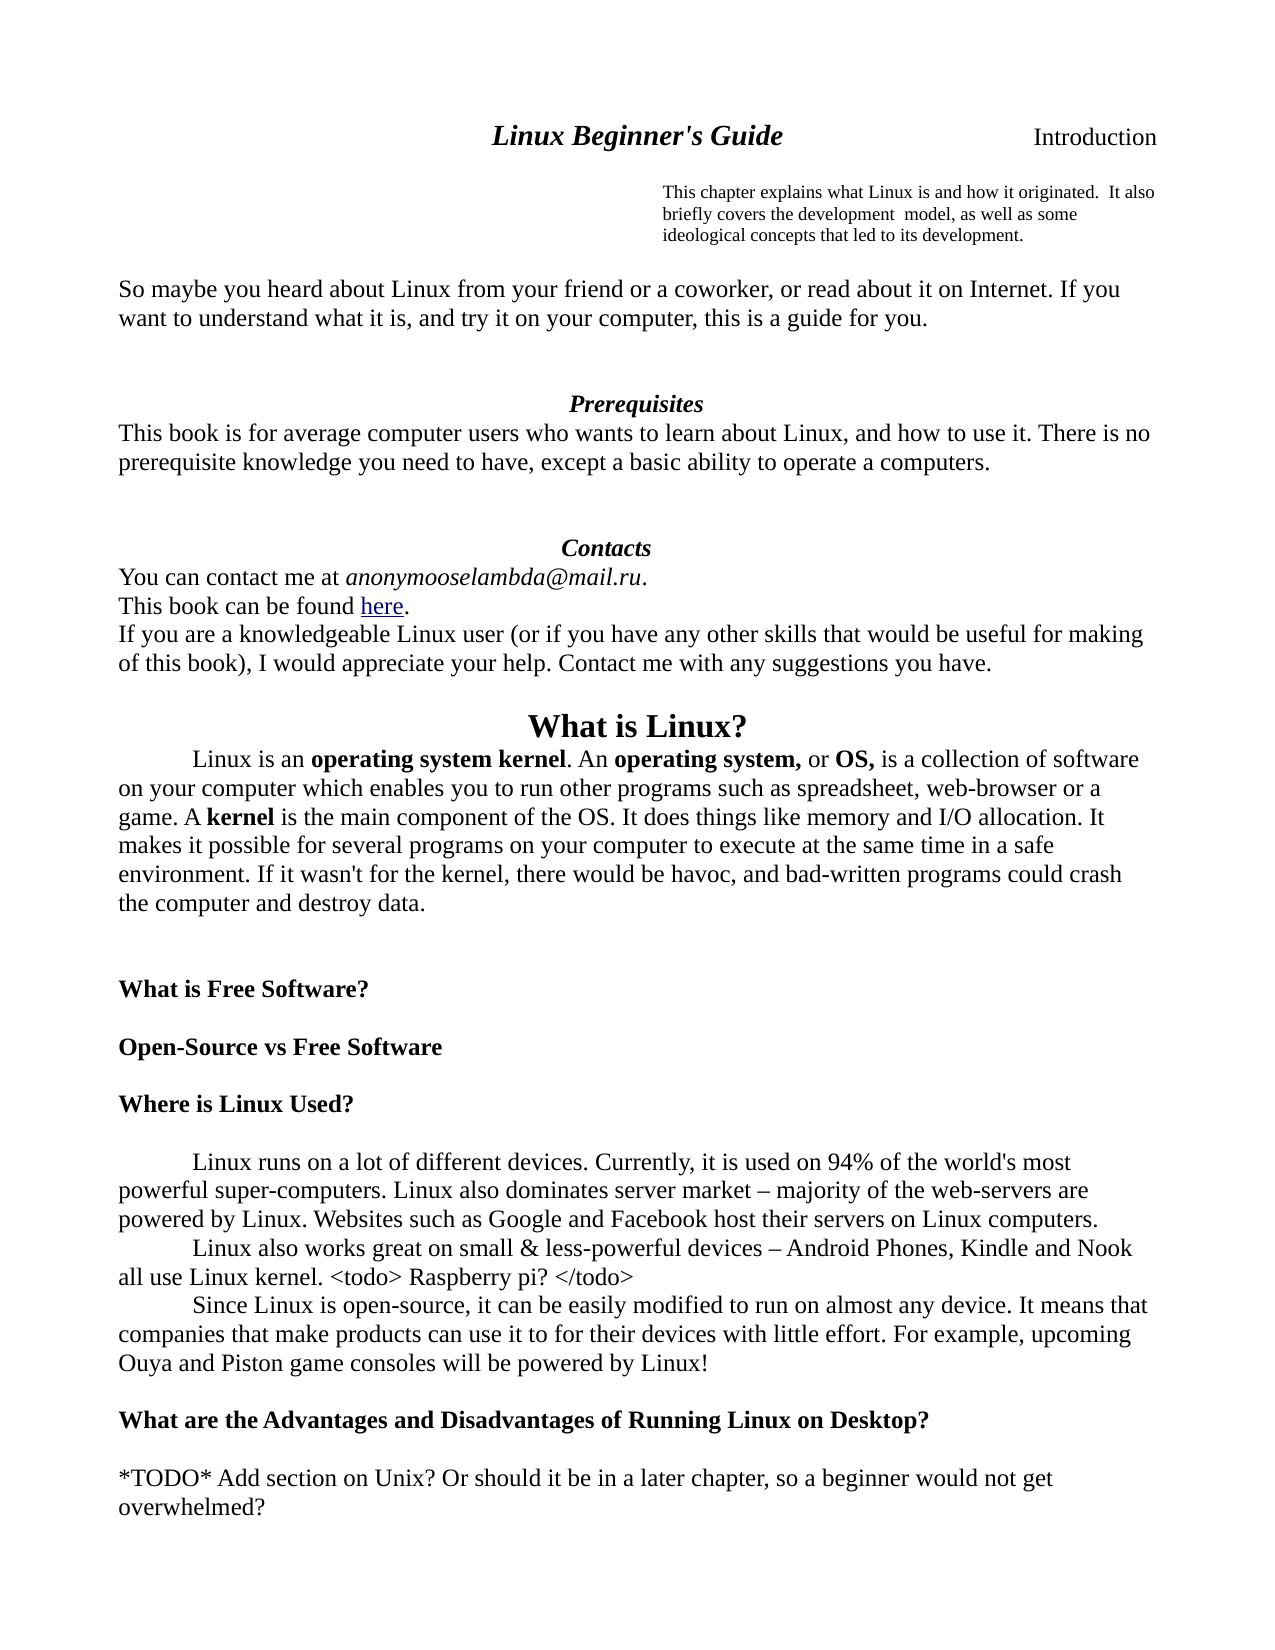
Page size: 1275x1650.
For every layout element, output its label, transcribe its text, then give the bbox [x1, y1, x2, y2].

text Linux also works great on small & less-powerful devices – Android Phones, Kindle and Nook all use Linux kernel. <todo> Raspberry pi? </todo> [118, 1233, 1157, 1290]
text *TODO* Add section on Unix? Or should it be in a later chapter, so a beginner would not get overwhelmed? [118, 1463, 1157, 1520]
text What is Free Software? [118, 974, 1157, 1003]
text Contacts [118, 533, 1157, 562]
text Linux runs on a lot of different devices. Currently, it is used on 94% of the world's most powerful super-computers. Linux also dominates server market – majority of the web-servers are powered by Linux. Websites such as Google and Facebook host their servers on Linux computers. [118, 1147, 1157, 1233]
text What are the Advantages and Disadvantages of Running Linux on Desktop? [118, 1405, 1157, 1434]
text What is Linux? [118, 706, 1157, 744]
text Linux is an operating system kernel. An operating system, or OS, is a collection of software on your computer which enables you to run other programs such as spreadsheet, web-browser or a game. A kernel is the main component of the OS. It does things like memory and I/O allocation. It makes it possible for several programs on your computer to execute at the same time in a safe environment. If it wasn't for the kernel, there would be havoc, and bad-written programs could crash the computer and destroy data. [118, 744, 1157, 917]
text This book is for average computer users who wants to learn about Linux, and how to use it. There is no prerequisite knowledge you need to have, except a basic ability to operate a computers. [118, 418, 1157, 476]
text If you are a knowledgeable Linux user (or if you have any other skills that would be useful for making of this book), I would appreciate your help. Contact me with any suggestions you have. [118, 619, 1157, 677]
text Since Linux is open-source, it can be easily modified to run on almost any device. It means that companies that make products can use it to for their devices with little effort. For example, upcoming Ouya and Piston game consoles will be powered by Linux! [118, 1290, 1157, 1377]
text So maybe you heard about Linux from your friend or a coworker, or read about it on Internet. If you want to understand what it is, and try it on your computer, this is a guide for you. [118, 274, 1157, 332]
text Where is Linux Used? [118, 1089, 1157, 1118]
text This book can be found here. [118, 591, 1157, 619]
text Open-Source vs Free Software [118, 1032, 1157, 1060]
text You can contact me at anonymooselambda@mail.ru. [118, 562, 1157, 591]
text This chapter explains what Linux is and how it originated. It also briefly covers the development model, as well as some ideological concepts that led to its development. [662, 181, 1157, 246]
text Prerequisites [118, 389, 1157, 418]
